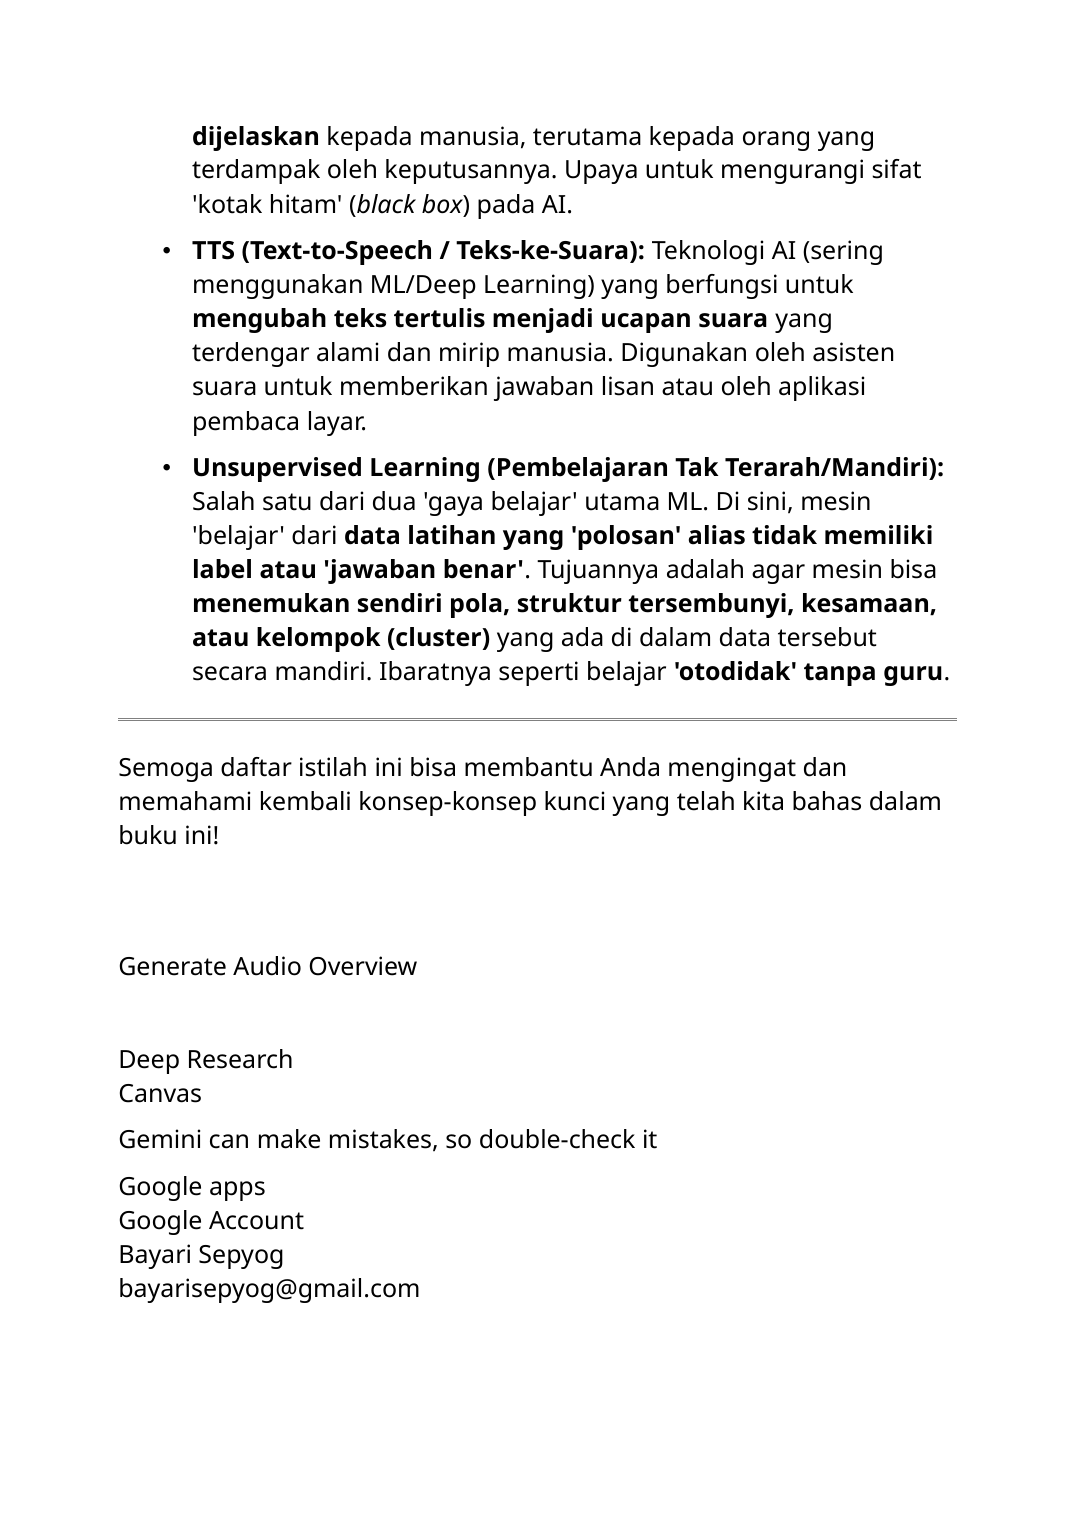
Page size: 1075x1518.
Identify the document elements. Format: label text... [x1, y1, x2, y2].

text Google Account [118, 1203, 957, 1237]
text Google apps [118, 1168, 957, 1203]
text Generate Audio Overview [118, 948, 957, 982]
text Semoga daftar istilah ini bisa membantu Anda mengingat dan memahami kembali konsep-konsep kunci yang telah kita bahas dalam buku ini! [118, 749, 957, 852]
text Deep Research [118, 1041, 957, 1075]
text Gemini can make mistakes, so double-check it [118, 1122, 957, 1156]
text Bayari Sepyog [118, 1237, 957, 1271]
text bayarisepyog@gmail.com [118, 1271, 957, 1305]
text Canvas [118, 1075, 957, 1109]
list Unsupervised Learning (Pembelajaran Tak Terarah/Mandiri): Salah satu dari dua 'gaya belajar' utama ML. Di sini, mesin 'belajar' dari data latihan yang 'polosan' alias tidak memiliki label atau 'jawaban benar'. Tujuannya adalah agar mesin bisa menemukan sendiri pola, struktur tersembunyi, kesamaan, atau kelompok (cluster) yang ada di dalam data tersebut secara mandiri. Ibaratnya seperti belajar 'otodidak' tanpa guru. [162, 450, 957, 688]
list dijelaskan kepada manusia, terutama kepada orang yang terdampak oleh keputusannya. Upaya untuk mengurangi sifat 'kotak hitam' (black box) pada AI. [162, 118, 957, 220]
list TTS (Text-to-Speech / Teks-ke-Suara): Teknologi AI (sering menggunakan ML/Deep Learning) yang berfungsi untuk mengubah teks tertulis menjadi ucapan suara yang terdengar alami dan mirip manusia. Digunakan oleh asisten suara untuk memberikan jawaban lisan atau oleh aplikasi pembaca layar. [162, 233, 957, 437]
